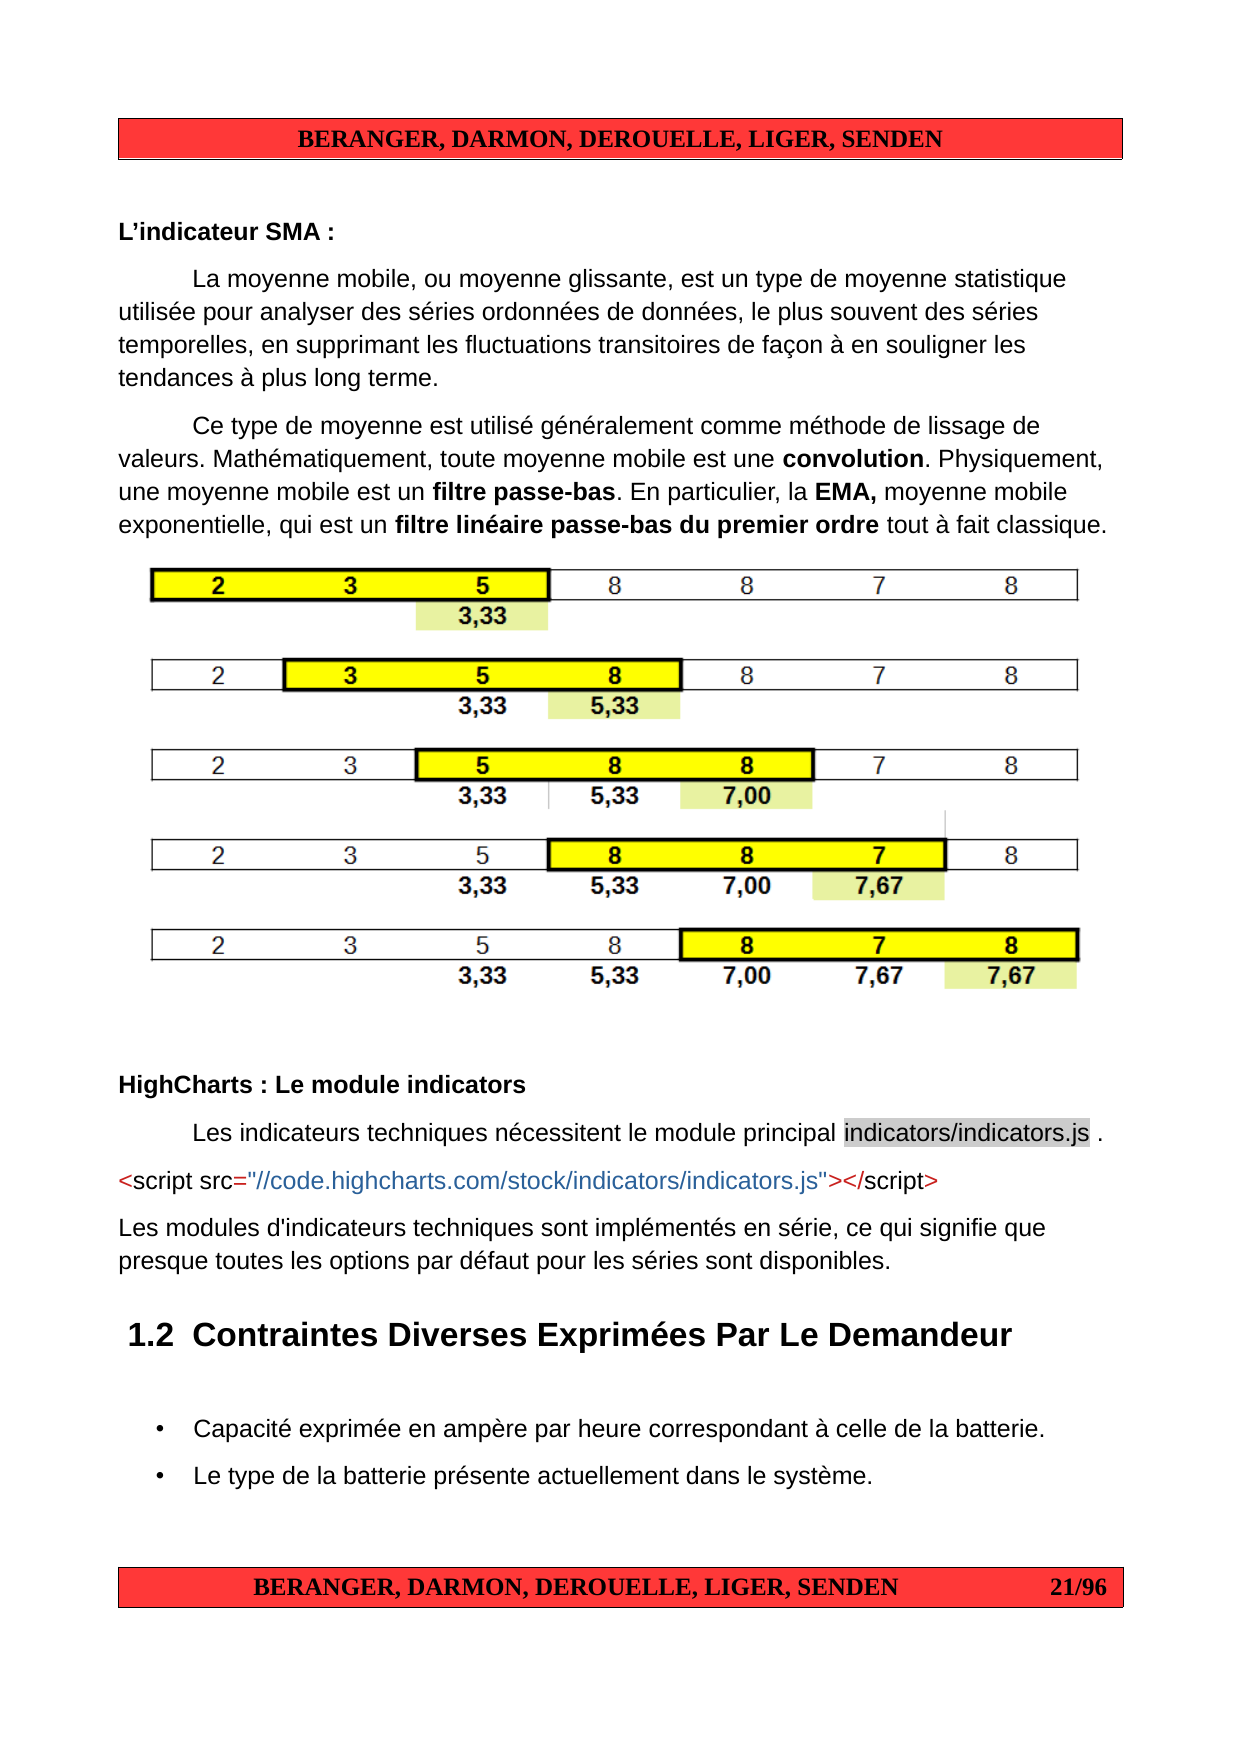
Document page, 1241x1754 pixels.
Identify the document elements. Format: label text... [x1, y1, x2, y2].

text HighCharts : Le module indicators [118, 1071, 1122, 1099]
text Les indicateurs techniques nécessitent le module principal indicators/indicators.js . [118, 1118, 1122, 1147]
subtitle Contraintes Diverses Exprimées Par Le Demandeur [118, 1315, 1122, 1353]
text La moyenne mobile, ou moyenne glissante, est un type de moyenne statistique utilisée pour analyser des séries ordonnées de données, le plus souvent des séries temporelles, en supprimant les fluctuations transitoires de façon à en souligner les tendances à plus long terme. [118, 264, 1122, 392]
list Le type de la batterie présente actuellement dans le système. [156, 1461, 1122, 1490]
picture [118, 549, 1123, 1019]
text Les modules d'indicateurs techniques sont implémentés en série, ce qui signifie que presque toutes les options par défaut pour les séries sont disponibles. [118, 1213, 1122, 1275]
text <script src="//code.highcharts.com/stock/indicators/indicators.js"></script> [118, 1166, 1122, 1194]
text Ce type de moyenne est utilisé généralement comme méthode de lissage de valeurs. Mathématiquement, toute moyenne mobile est une convolution. Physiquement, une moyenne mobile est un filtre passe-bas. En particulier, la EMA, moyenne mobile exponentielle, qui est un filtre linéaire passe-bas du premier ordre tout à fait classique. [118, 411, 1122, 539]
list Capacité exprimée en ampère par heure correspondant à celle de la batterie. [156, 1413, 1122, 1442]
text L’indicateur SMA : [118, 217, 1122, 246]
